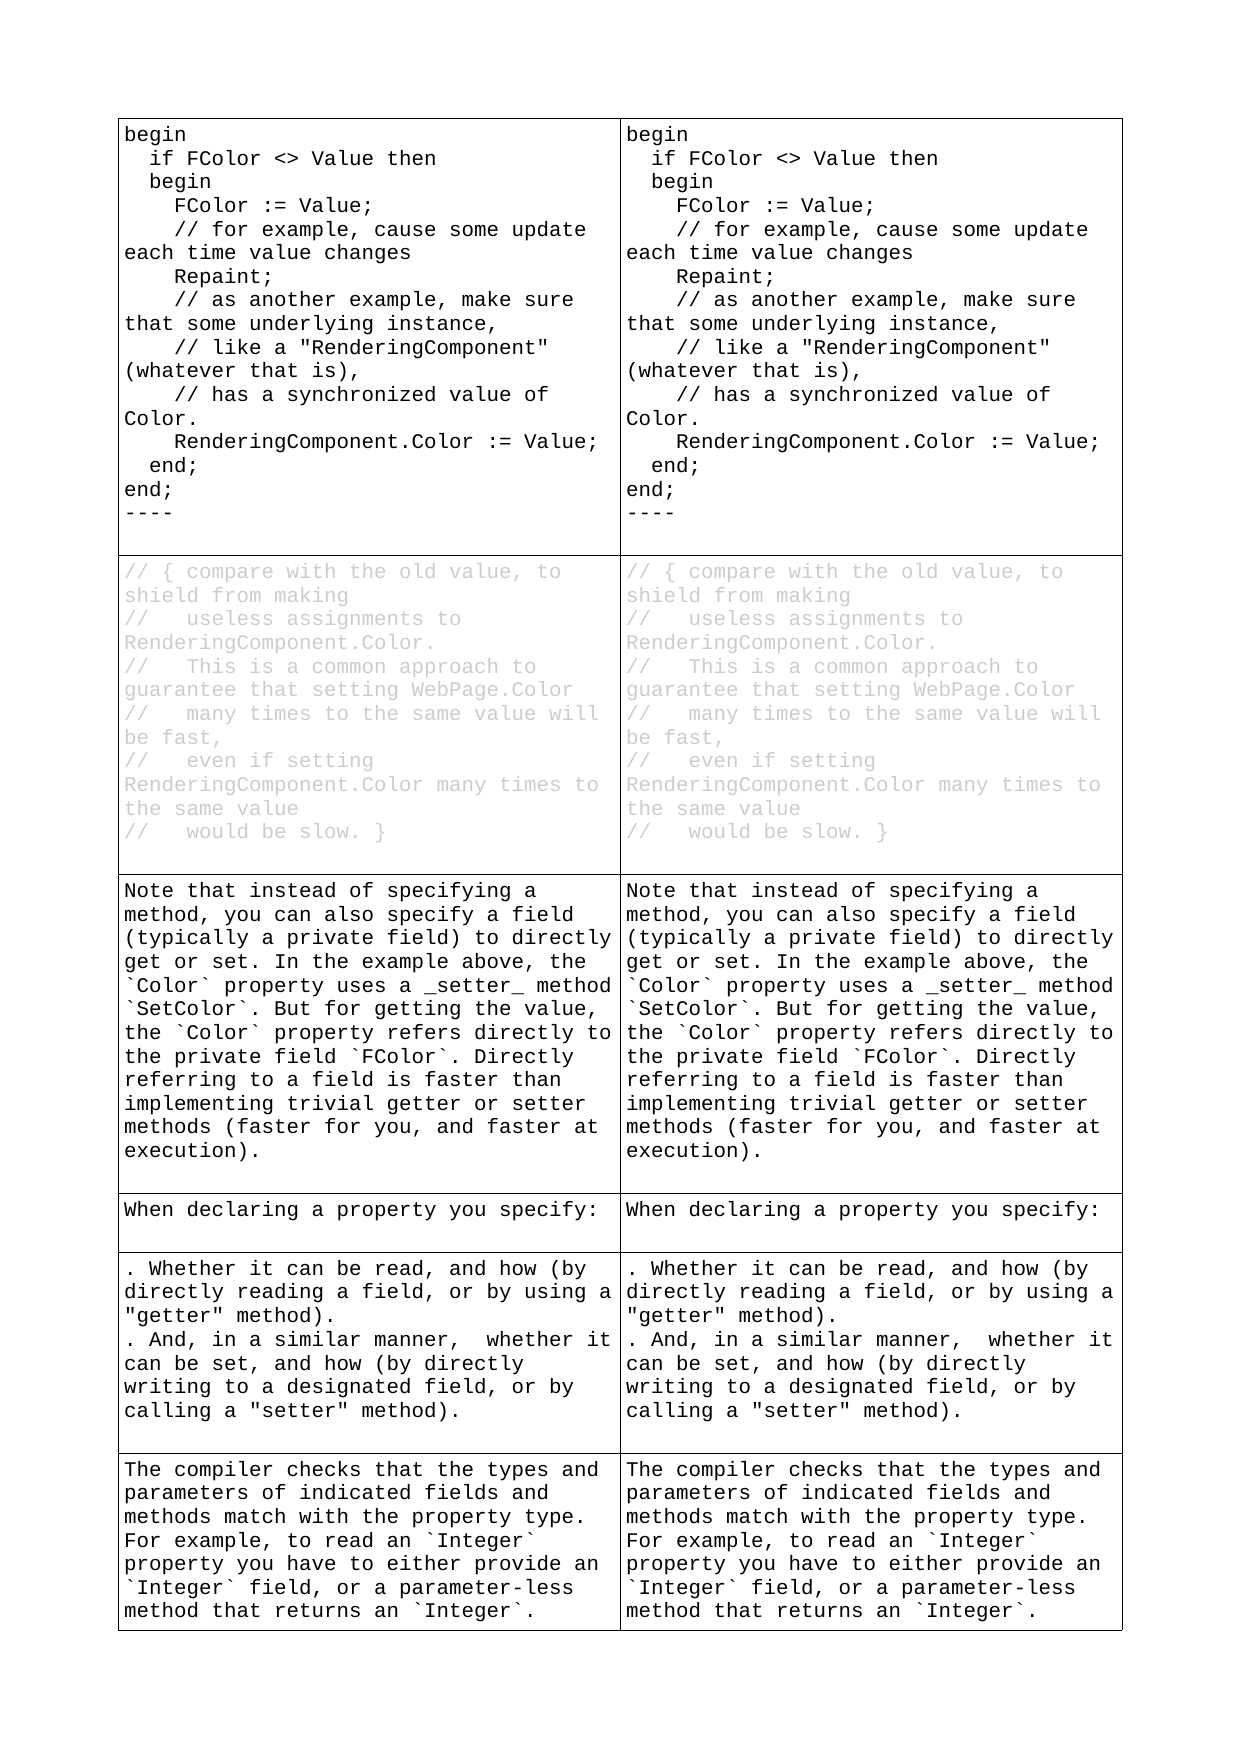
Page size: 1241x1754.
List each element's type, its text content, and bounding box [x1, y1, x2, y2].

table_cell When declaring a property you specify: [621, 1194, 1122, 1252]
table_cell // { compare with the old value, to shield from making // useless assignments to RenderingComponent.Color. // This is a common approach to guarantee that setting WebPage.Color // many times to the same value will be fast, // even if setting RenderingComponent.Color many times to the same value // would be slow. } [119, 556, 620, 874]
table_cell . Whether it can be read, and how (by directly reading a field, or by using a "getter" method). . And, in a similar manner, whether it can be set, and how (by directly writing to a designated field, or by calling a "setter" method). [621, 1253, 1122, 1453]
table_cell Note that instead of specifying a method, you can also specify a field (typically a private field) to directly get or set. In the example above, the `Color` property uses a _setter_ method `SetColor`. But for getting the value, the `Color` property refers directly to the private field `FColor`. Directly referring to a field is faster than implementing trivial getter or setter methods (faster for you, and faster at execution). [119, 875, 620, 1193]
table_cell // { compare with the old value, to shield from making // useless assignments to RenderingComponent.Color. // This is a common approach to guarantee that setting WebPage.Color // many times to the same value will be fast, // even if setting RenderingComponent.Color many times to the same value // would be slow. } [621, 556, 1122, 874]
table_cell begin if FColor <> Value then begin FColor := Value; // for example, cause some update each time value changes Repaint; // as another example, make sure that some underlying instance, // like a "RenderingComponent" (whatever that is), // has a synchronized value of Color. RenderingComponent.Color := Value; end; end; ---- [119, 119, 620, 555]
table_cell begin if FColor <> Value then begin FColor := Value; // for example, cause some update each time value changes Repaint; // as another example, make sure that some underlying instance, // like a "RenderingComponent" (whatever that is), // has a synchronized value of Color. RenderingComponent.Color := Value; end; end; ---- [621, 119, 1122, 555]
table_cell The compiler checks that the types and parameters of indicated fields and methods match with the property type. For example, to read an `Integer` property you have to either provide an `Integer` field, or a parameter-less method that returns an `Integer`. [621, 1454, 1122, 1630]
table_cell . Whether it can be read, and how (by directly reading a field, or by using a "getter" method). . And, in a similar manner, whether it can be set, and how (by directly writing to a designated field, or by calling a "setter" method). [119, 1253, 620, 1453]
table_cell When declaring a property you specify: [119, 1194, 620, 1252]
table_cell Note that instead of specifying a method, you can also specify a field (typically a private field) to directly get or set. In the example above, the `Color` property uses a _setter_ method `SetColor`. But for getting the value, the `Color` property refers directly to the private field `FColor`. Directly referring to a field is faster than implementing trivial getter or setter methods (faster for you, and faster at execution). [621, 875, 1122, 1193]
table_cell The compiler checks that the types and parameters of indicated fields and methods match with the property type. For example, to read an `Integer` property you have to either provide an `Integer` field, or a parameter-less method that returns an `Integer`. [119, 1454, 620, 1630]
